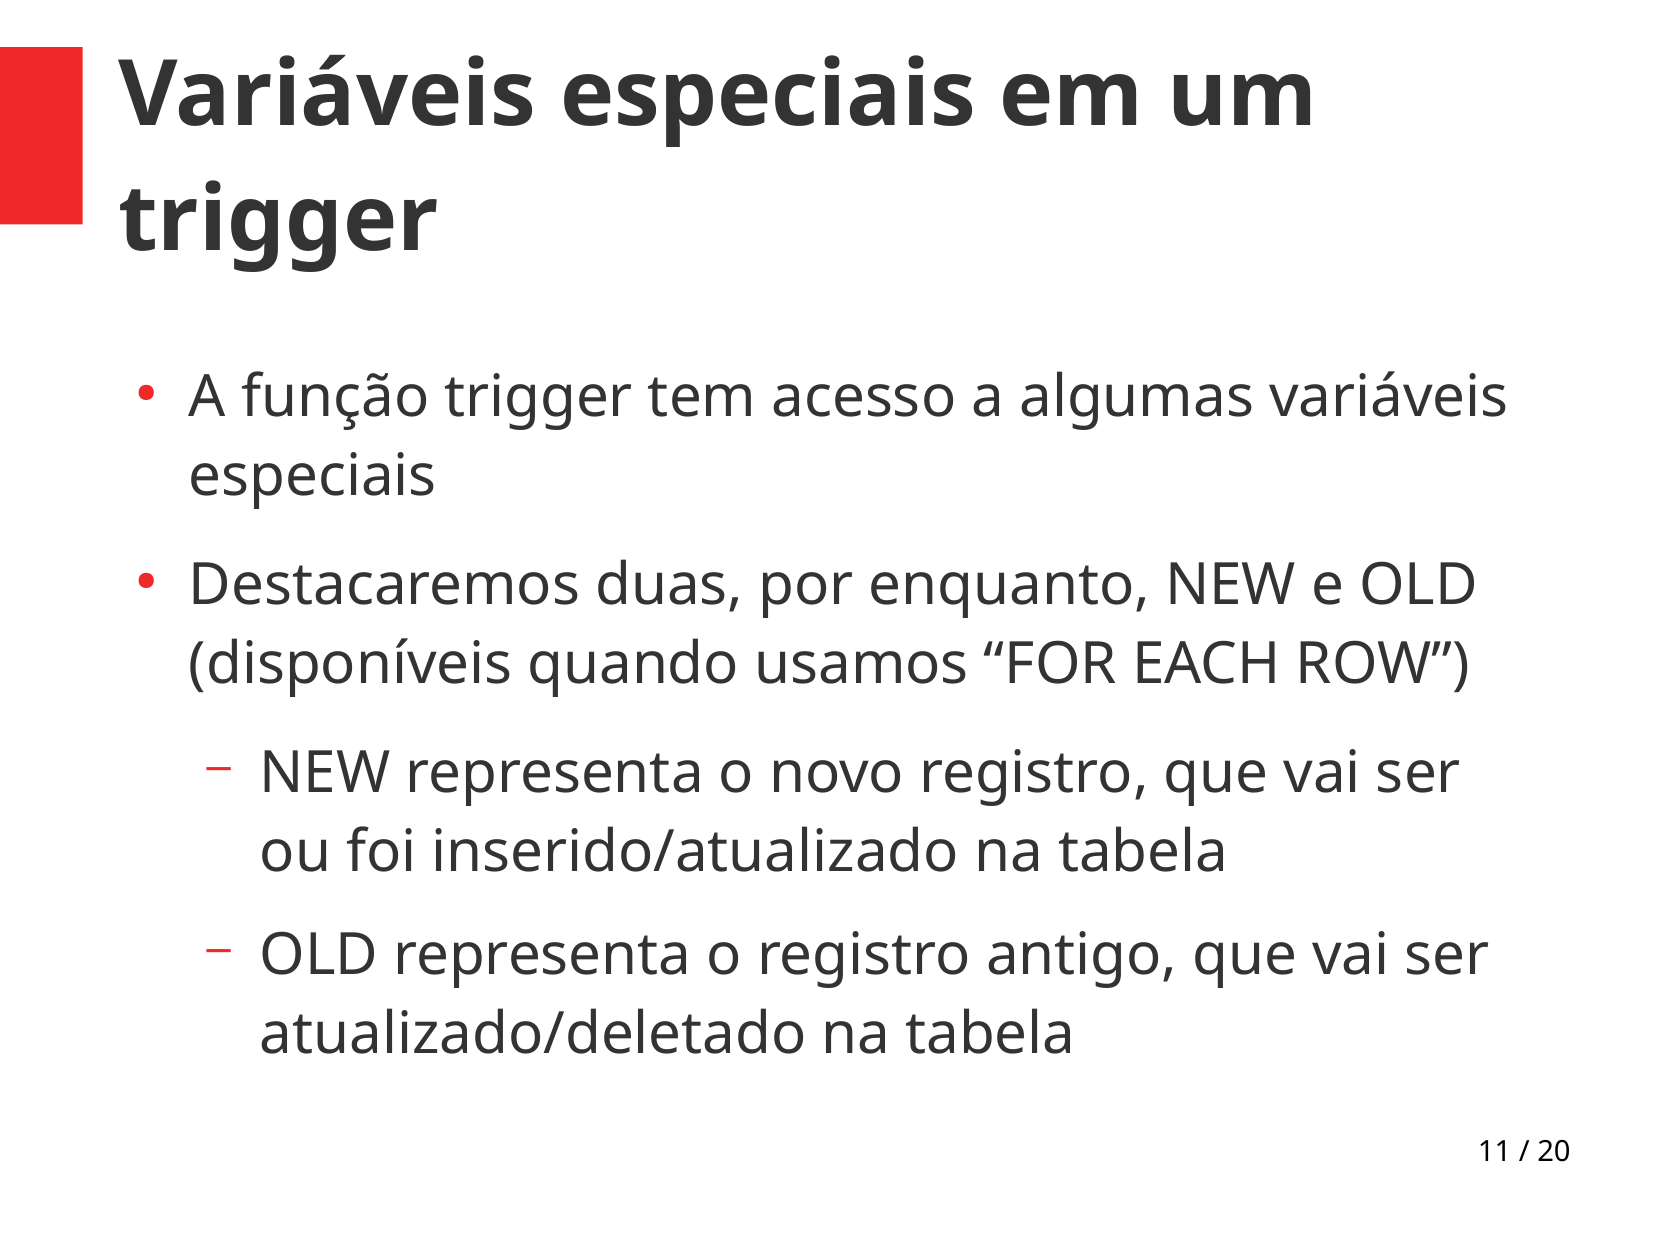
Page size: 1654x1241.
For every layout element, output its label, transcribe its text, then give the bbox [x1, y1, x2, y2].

title Variáveis especiais em um trigger [118, 45, 1571, 260]
list A função trigger tem acesso a algumas variáveis especiais Destacaremos duas, por enquanto, NEW e OLD (disponíveis quando usamos “FOR EACH ROW”) NEW representa o novo registro, que vai ser ou foi inserido/atualizado na tabela OLD representa o registro antigo, que vai ser atualizado/deletado na tabela [118, 354, 1536, 1074]
